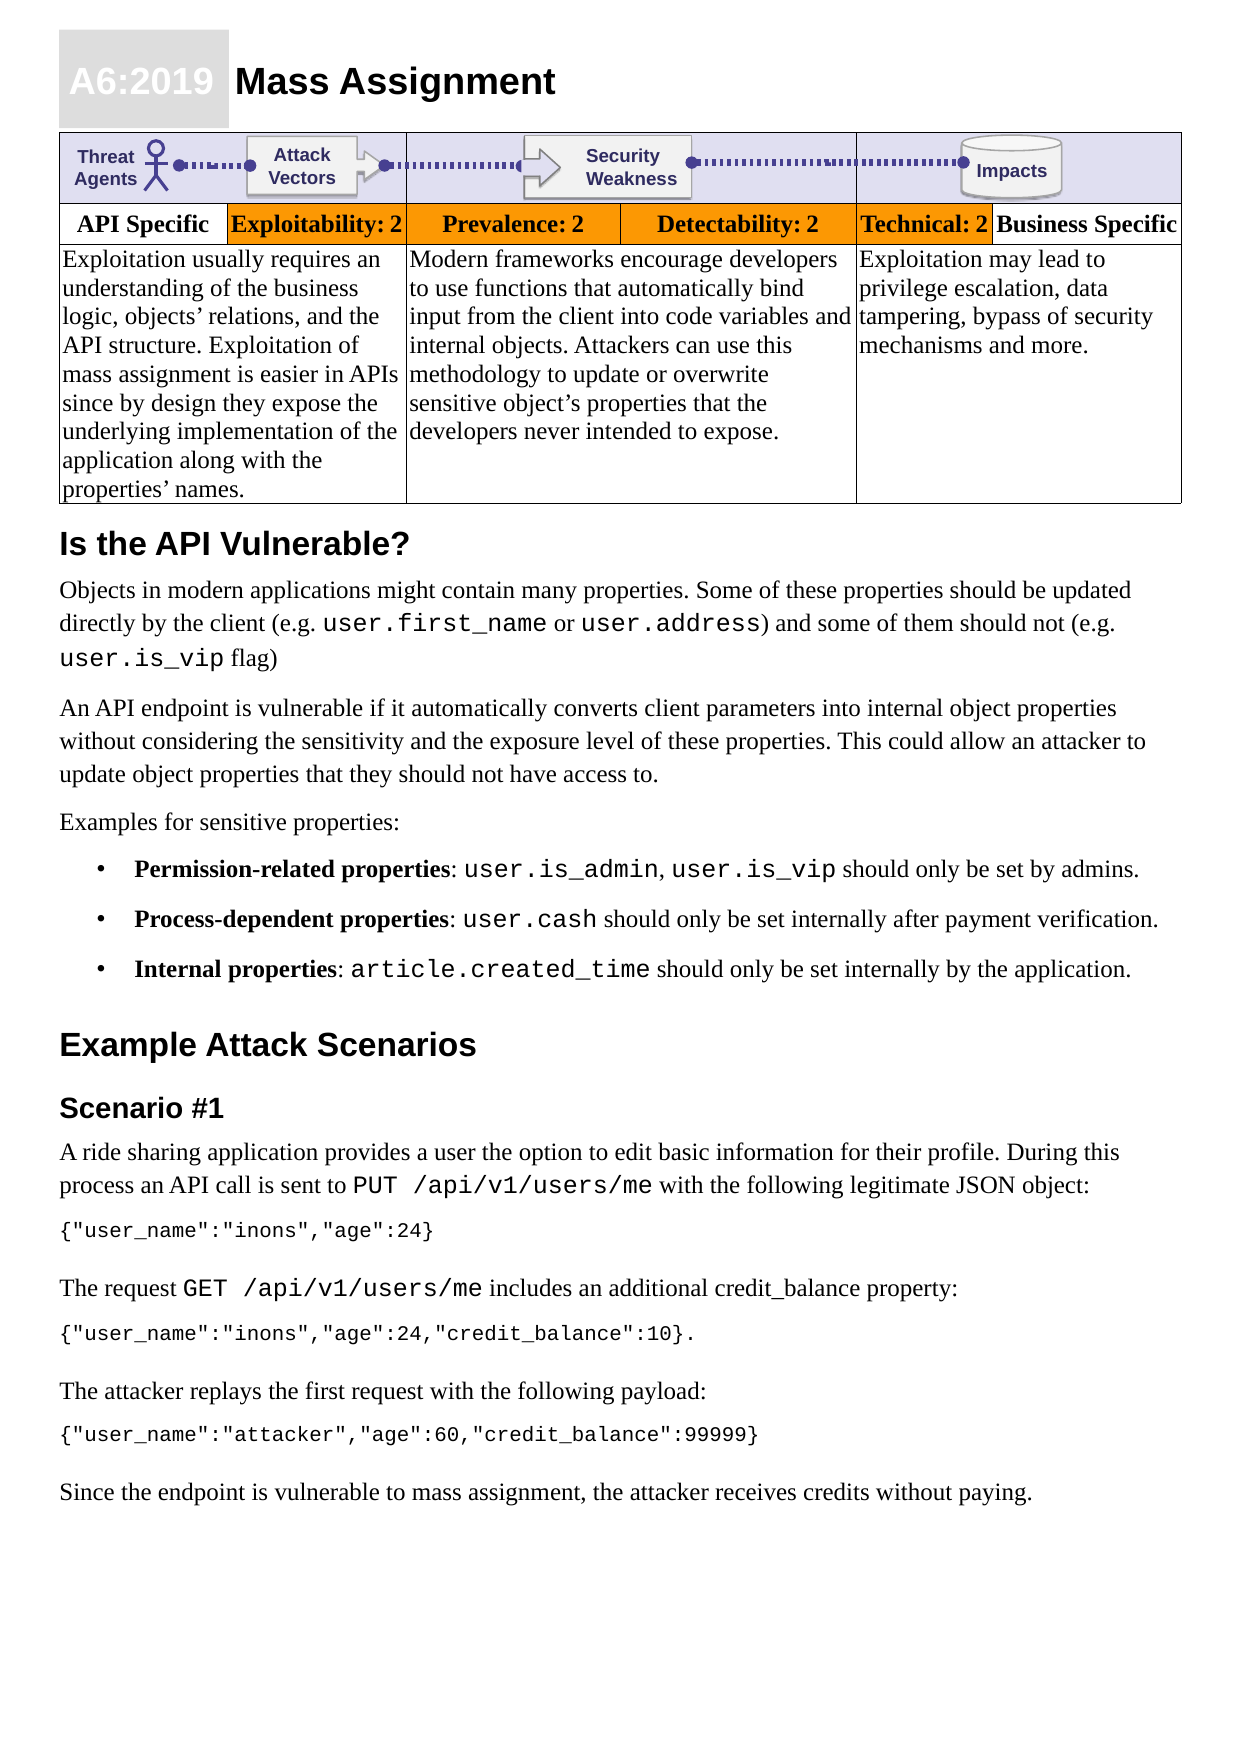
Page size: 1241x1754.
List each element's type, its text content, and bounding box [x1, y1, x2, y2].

table_header [227, 133, 406, 203]
text The request GET /api/v1/users/me includes an additional credit_balance property: [59, 1273, 1181, 1304]
subtitle Scenario #1 [59, 1091, 1181, 1124]
list Process-dependent properties: user.cash should only be set internally after payment verification. [97, 904, 1181, 935]
table_cell Business Specific [993, 204, 1181, 244]
table_header [407, 133, 620, 203]
table_cell Exploitation usually requires an understanding of the business logic, objects’ relations, and the API structure. Exploitation of mass assignment is easier in APIs since by design they expose the underlying implementation of the application along with the properties’ names. [60, 245, 406, 503]
text Examples for sensitive properties: [59, 807, 1181, 835]
table_cell Exploitation may lead to privilege escalation, data tampering, bypass of security mechanisms and more. [857, 245, 1181, 503]
text {"user_name":"attacker","age":60,"credit_balance":99999} [59, 1424, 1181, 1447]
text {"user_name":"inons","age":24,"credit_balance":10}. [59, 1323, 1181, 1347]
table_header [992, 133, 1181, 203]
table_header [620, 133, 856, 203]
subtitle Example Attack Scenarios [59, 1025, 1181, 1064]
table_cell Exploitability: 2 [228, 204, 406, 244]
text The attacker replays the first request with the following payload: [59, 1376, 1181, 1405]
text A ride sharing application provides a user the option to edit basic information for their profile. During this process an API call is sent to PUT /api/v1/users/me with the following legitimate JSON object: [59, 1137, 1181, 1201]
table_header [60, 133, 227, 203]
text {"user_name":"inons","age":24} [59, 1220, 1181, 1244]
table_cell Modern frameworks encourage developers to use functions that automatically bind input from the client into code variables and internal objects. Attackers can use this methodology to update or overwrite sensitive object’s properties that the developers never intended to expose. [407, 245, 856, 503]
table_cell Detectability: 2 [621, 204, 856, 244]
subtitle Is the API Vulnerable? [59, 524, 1181, 562]
text An API endpoint is vulnerable if it automatically converts client parameters into internal object properties without considering the sensitivity and the exposure level of these properties. This could allow an attacker to update object properties that they should not have access to. [59, 693, 1181, 788]
list Internal properties: article.created_time should only be set internally by the application. [97, 954, 1181, 985]
text Since the endpoint is vulnerable to mass assignment, the attacker receives credits without paying. [59, 1477, 1181, 1506]
text Objects in modern applications might contain many properties. Some of these properties should be updated directly by the client (e.g. user.first_name or user.address) and some of them should not (e.g. user.is_vip flag) [59, 575, 1181, 674]
list Permission-related properties: user.is_admin, user.is_vip should only be set by admins. [97, 854, 1181, 885]
table_cell Prevalence: 2 [407, 204, 620, 244]
table_header [857, 133, 992, 203]
table_cell API Specific [60, 204, 227, 244]
table_cell Technical: 2 [857, 204, 992, 244]
